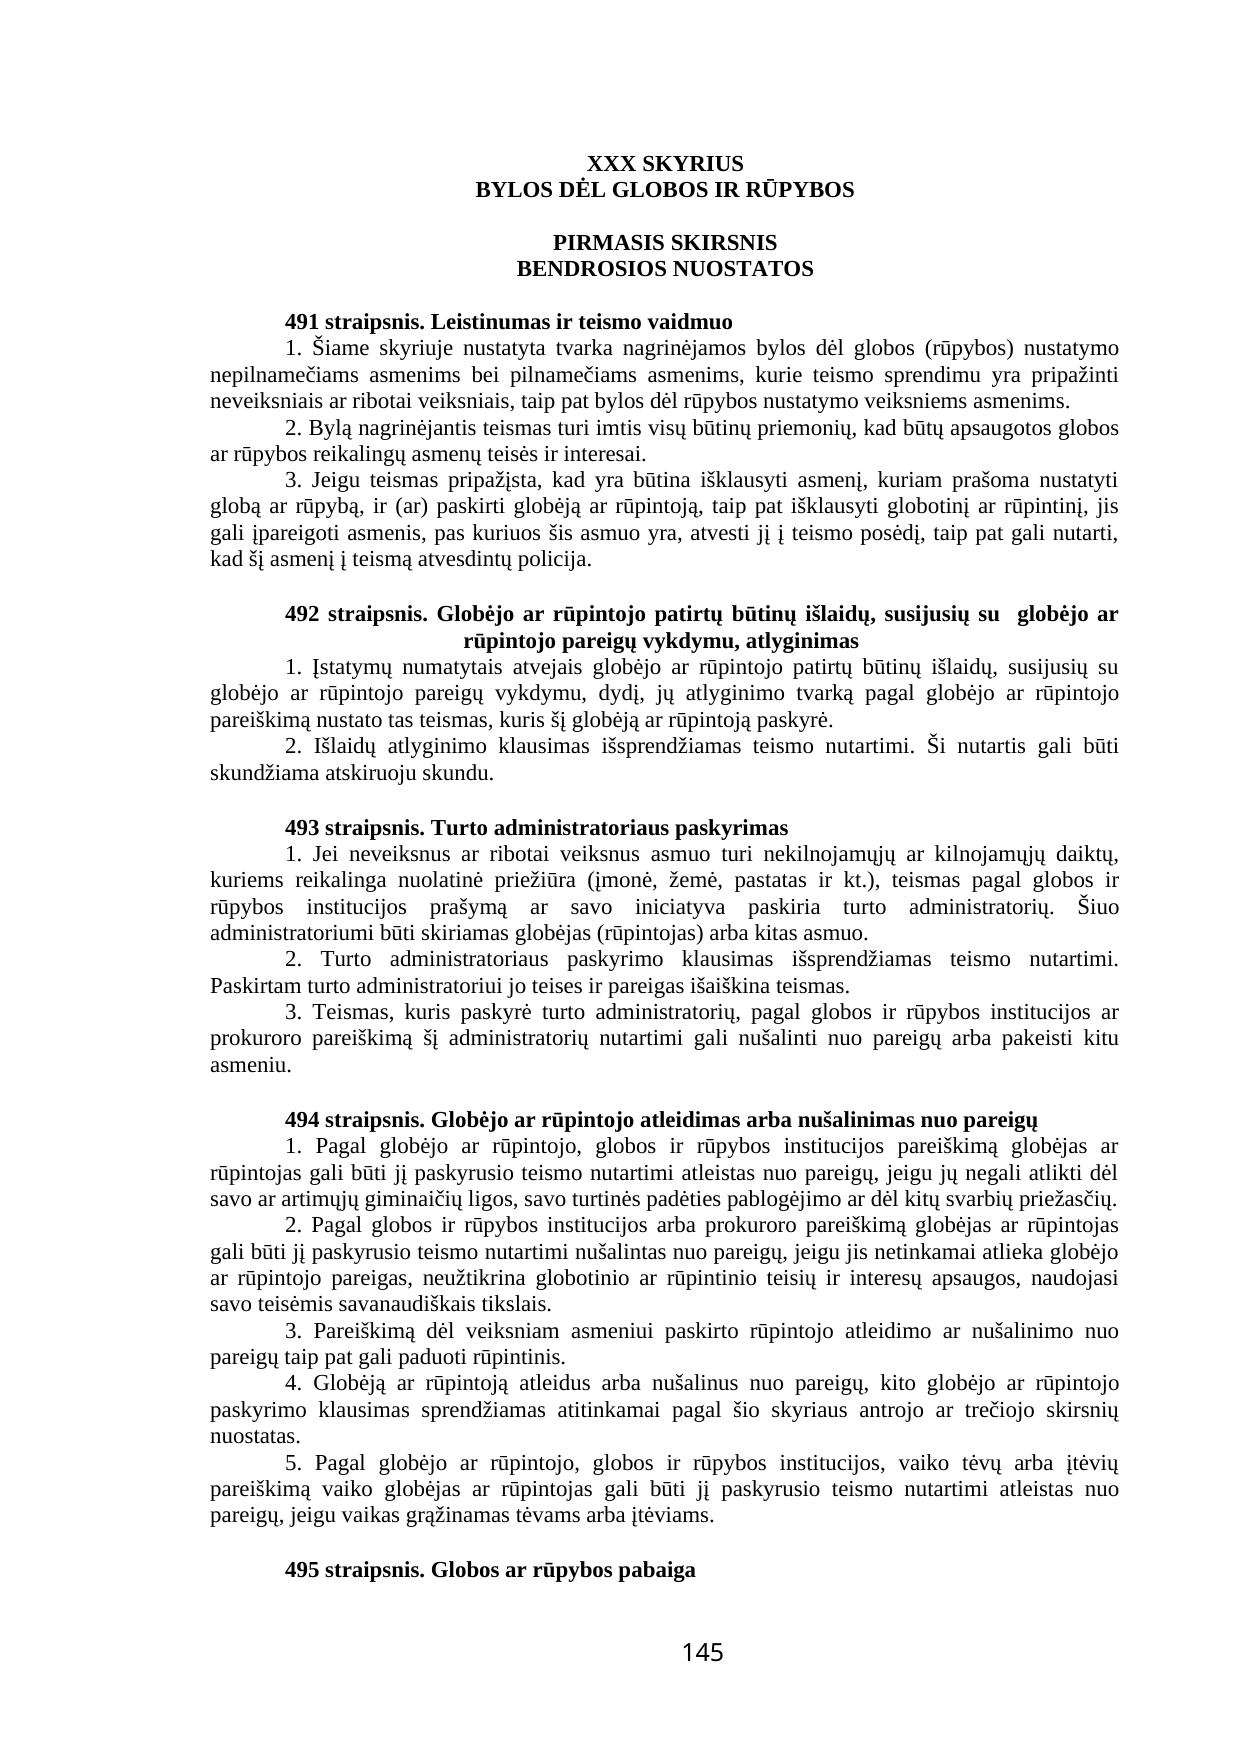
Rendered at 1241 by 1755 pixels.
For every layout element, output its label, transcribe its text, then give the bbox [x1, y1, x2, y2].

text XXX skyrius [210, 150, 1120, 176]
text 1. Jei neveiksnus ar ribotai veiksnus asmuo turi nekilnojamųjų ar kilnojamųjų daiktų, kuriems reikalinga nuolatinė priežiūra (įmonė, žemė, pastatas ir kt.), teismas pagal globos ir rūpybos institucijos prašymą ar savo iniciatyva paskiria turto administratorių. Šiuo administratoriumi būti skiriamas globėjas (rūpintojas) arba kitas asmuo. [210, 840, 1120, 945]
text 491 straipsnis. Leistinumas ir teismo vaidmuo [210, 308, 1120, 334]
text Pirmasis skirsnis [210, 229, 1120, 255]
text 4. Globėją ar rūpintoją atleidus arba nušalinus nuo pareigų, kito globėjo ar rūpintojo paskyrimo klausimas sprendžiamas atitinkamai pagal šio skyriaus antrojo ar trečiojo skirsnių nuostatas. [210, 1369, 1120, 1448]
text 494 straipsnis. Globėjo ar rūpintojo atleidimas arba nušalinimas nuo pareigų [285, 1106, 1120, 1132]
text 493 straipsnis. Turto administratoriaus paskyrimas [210, 814, 1120, 840]
text 5. Pagal globėjo ar rūpintojo, globos ir rūpybos institucijos, vaiko tėvų arba įtėvių pareiškimą vaiko globėjas ar rūpintojas gali būti jį paskyrusio teismo nutartimi atleistas nuo pareigų, jeigu vaikas grąžinamas tėvams arba įtėviams. [210, 1448, 1120, 1528]
text 2. Pagal globos ir rūpybos institucijos arba prokuroro pareiškimą globėjas ar rūpintojas gali būti jį paskyrusio teismo nutartimi nušalintas nuo pareigų, jeigu jis netinkamai atlieka globėjo ar rūpintojo pareigas, neužtikrina globotinio ar rūpintinio teisių ir interesų apsaugos, naudojasi savo teisėmis savanaudiškais tikslais. [210, 1211, 1120, 1317]
text 1. Šiame skyriuje nustatyta tvarka nagrinėjamos bylos dėl globos (rūpybos) nustatymo nepilnamečiams asmenims bei pilnamečiams asmenims, kurie teismo sprendimu yra pripažinti neveiksniais ar ribotai veiksniais, taip pat bylos dėl rūpybos nustatymo veiksniems asmenims. [210, 334, 1120, 413]
text 1. Pagal globėjo ar rūpintojo, globos ir rūpybos institucijos pareiškimą globėjas ar rūpintojas gali būti jį paskyrusio teismo nutartimi atleistas nuo pareigų, jeigu jų negali atlikti dėl savo ar artimųjų giminaičių ligos, savo turtinės padėties pablogėjimo ar dėl kitų svarbių priežasčių. [210, 1132, 1120, 1211]
text BYLOS DĖL GlobOS ir rūpybOS [210, 176, 1120, 203]
text 1. Įstatymų numatytais atvejais globėjo ar rūpintojo patirtų būtinų išlaidų, susijusių su globėjo ar rūpintojo pareigų vykdymu, dydį, jų atlyginimo tvarką pagal globėjo ar rūpintojo pareiškimą nustato tas teismas, kuris šį globėją ar rūpintoją paskyrė. [210, 653, 1120, 732]
text 3. Teismas, kuris paskyrė turto administratorių, pagal globos ir rūpybos institucijos ar prokuroro pareiškimą šį administratorių nutartimi gali nušalinti nuo pareigų arba pakeisti kitu asmeniu. [210, 998, 1120, 1077]
text 3. Pareiškimą dėl veiksniam asmeniui paskirto rūpintojo atleidimo ar nušalinimo nuo pareigų taip pat gali paduoti rūpintinis. [210, 1317, 1120, 1369]
text 2. Išlaidų atlyginimo klausimas išsprendžiamas teismo nutartimi. Ši nutartis gali būti skundžiama atskiruoju skundu. [210, 732, 1120, 785]
text Bendrosios nuostatos [210, 255, 1120, 282]
text 495 straipsnis. Globos ar rūpybos pabaiga [210, 1556, 1120, 1583]
text 2. Turto administratoriaus paskyrimo klausimas išsprendžiamas teismo nutartimi. Paskirtam turto administratoriui jo teises ir pareigas išaiškina teismas. [210, 945, 1120, 998]
text 2. Bylą nagrinėjantis teismas turi imtis visų būtinų priemonių, kad būtų apsaugotos globos ar rūpybos reikalingų asmenų teisės ir interesai. [210, 413, 1120, 466]
text 492 straipsnis. Globėjo ar rūpintojo patirtų būtinų išlaidų, susijusių su globėjo ar rūpintojo pareigų vykdymu, atlyginimas [285, 600, 1120, 653]
text 3. Jeigu teismas pripažįsta, kad yra būtina išklausyti asmenį, kuriam prašoma nustatyti globą ar rūpybą, ir (ar) paskirti globėją ar rūpintoją, taip pat išklausyti globotinį ar rūpintinį, jis gali įpareigoti asmenis, pas kuriuos šis asmuo yra, atvesti jį į teismo posėdį, taip pat gali nutarti, kad šį asmenį į teismą atvesdintų policija. [210, 466, 1120, 572]
